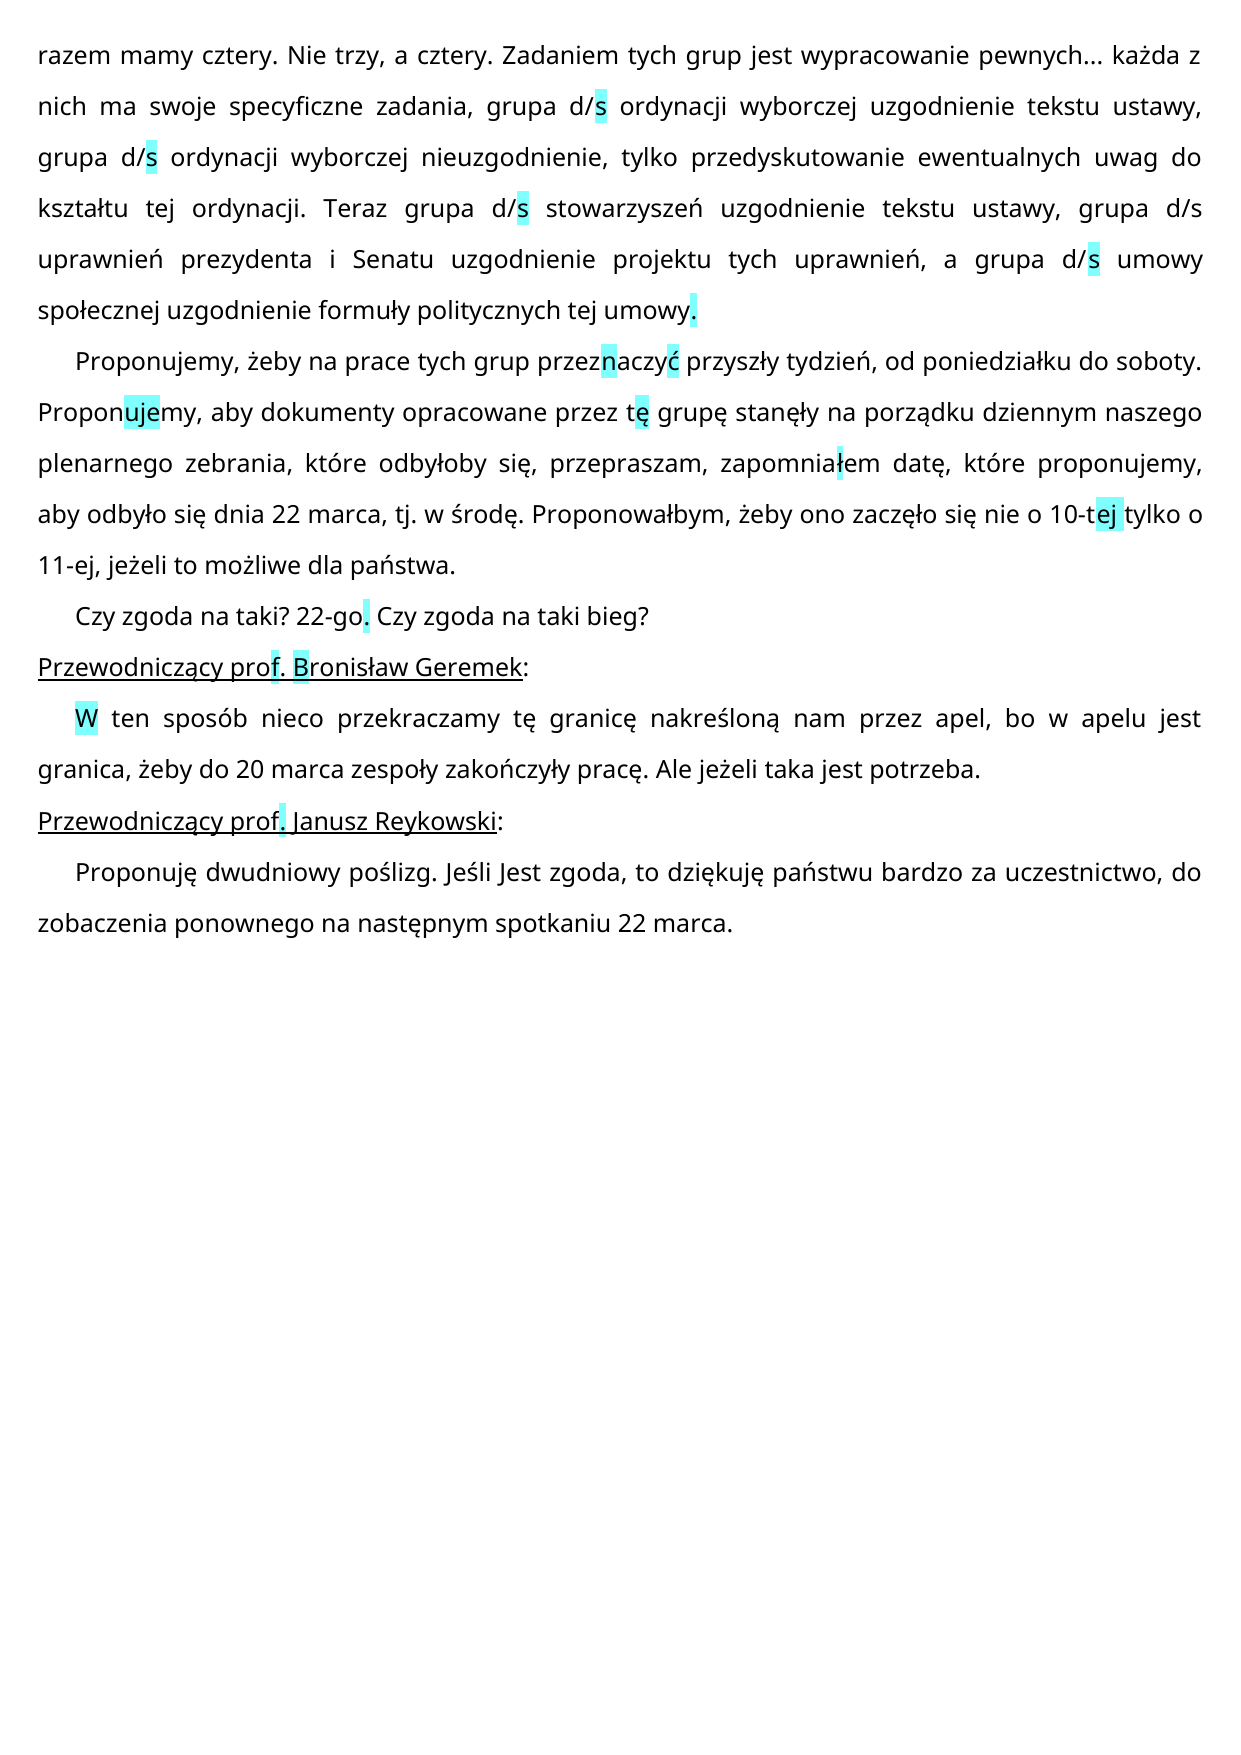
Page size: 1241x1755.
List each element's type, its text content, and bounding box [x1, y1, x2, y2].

text Czy zgoda na taki? 22-go. Czy zgoda na taki bieg? [37, 599, 1203, 633]
text Przewodniczący prof. Janusz Reykowski: [37, 803, 1203, 837]
text razem mamy cztery. Nie trzy, a cztery. Zadaniem tych grup jest wypracowanie pewnych... każda z nich ma swoje specyficzne zadania, grupa d/s ordynacji wyborczej uzgodnienie tekstu ustawy, grupa d/s ordynacji wyborczej nieuzgodnienie, tylko przedyskutowanie ewentualnych uwag do kształtu tej ordynacji. Teraz grupa d/s stowarzyszeń uzgodnienie tekstu ustawy, grupa d/s uprawnień prezydenta i Senatu uzgodnienie projektu tych uprawnień, a grupa d/s umowy społecznej uzgodnienie formuły politycznych tej umowy. [37, 37, 1203, 327]
text Proponuję dwudniowy poślizg. Jeśli Jest zgoda, to dziękuję państwu bardzo za uczestnictwo, do zobaczenia ponownego na następnym spotkaniu 22 marca. [37, 854, 1203, 939]
text Proponujemy, żeby na prace tych grup przeznaczyć przyszły tydzień, od poniedziałku do soboty. Proponujemy, aby dokumenty opracowane przez tę grupę stanęły na porządku dziennym naszego plenarnego zebrania, które odbyłoby się, przepraszam, zapomniałem datę, które proponujemy, aby odbyło się dnia 22 marca, tj. w środę. Proponowałbym, żeby ono zaczęło się nie o 10-tej tylko o 11-ej, jeżeli to możliwe dla państwa. [37, 344, 1203, 582]
text Przewodniczący prof. Bronisław Geremek: [37, 650, 1203, 684]
text W ten sposób nieco przekraczamy tę granicę nakreśloną nam przez apel, bo w apelu jest granica, żeby do 20 marca zespoły zakończyły pracę. Ale jeżeli taka jest potrzeba. [37, 701, 1203, 786]
